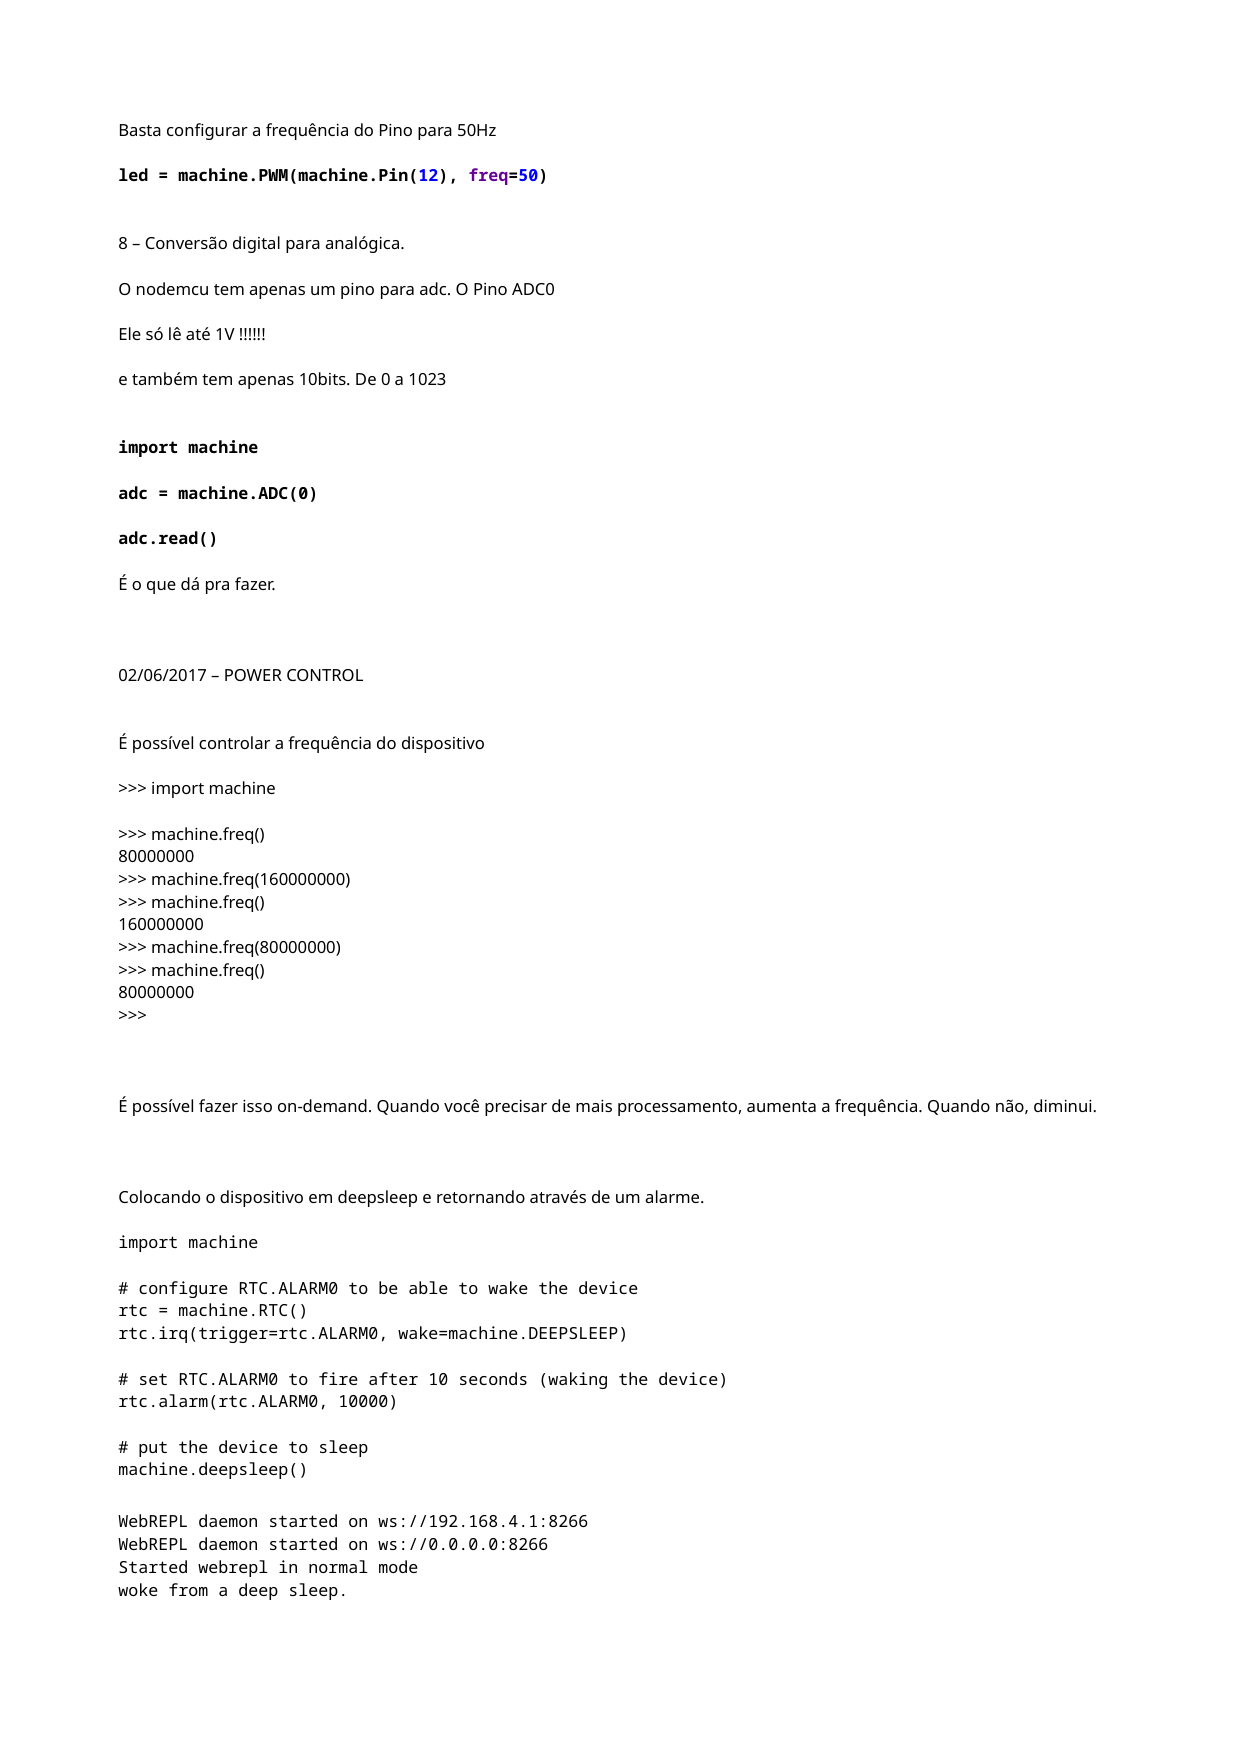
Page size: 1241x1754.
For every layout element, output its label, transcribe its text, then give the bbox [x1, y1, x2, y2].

text e também tem apenas 10bits. De 0 a 1023 [118, 368, 1122, 391]
text É possível fazer isso on-demand. Quando você precisar de mais processamento, aumenta a frequência. Quando não, diminui. [118, 1094, 1122, 1117]
text # put the device to sleep [118, 1435, 1122, 1458]
text rtc.alarm(rtc.ALARM0, 10000) [118, 1390, 1122, 1412]
text >>> [118, 1004, 1122, 1026]
text >>> machine.freq() [118, 890, 1122, 913]
text >>> machine.freq(160000000) [118, 867, 1122, 890]
text import machine [118, 1231, 1122, 1253]
text adc.read() [118, 527, 1122, 549]
text É possível controlar a frequência do dispositivo [118, 731, 1122, 754]
text # set RTC.ALARM0 to fire after 10 seconds (waking the device) [118, 1367, 1122, 1390]
text rtc = machine.RTC() [118, 1299, 1122, 1322]
text É o que dá pra fazer. [118, 572, 1122, 595]
text Ele só lê até 1V !!!!!! [118, 322, 1122, 345]
text woke from a deep sleep. [118, 1578, 1122, 1601]
text adc = machine.ADC(0) [118, 481, 1122, 504]
text WebREPL daemon started on ws://192.168.4.1:8266 [118, 1510, 1122, 1533]
text Colocando o dispositivo em deepsleep e retornando através de um alarme. [118, 1185, 1122, 1208]
text machine.deepsleep() [118, 1458, 1122, 1481]
text Basta configurar a frequência do Pino para 50Hz [118, 118, 1122, 141]
text 02/06/2017 – POWER CONTROL [118, 663, 1122, 686]
text >>> machine.freq(80000000) [118, 936, 1122, 958]
text O nodemcu tem apenas um pino para adc. O Pino ADC0 [118, 277, 1122, 300]
text WebREPL daemon started on ws://0.0.0.0:8266 [118, 1533, 1122, 1556]
text 80000000 [118, 845, 1122, 867]
text >>> import machine [118, 777, 1122, 799]
text >>> machine.freq() [118, 822, 1122, 845]
text 80000000 [118, 981, 1122, 1004]
text led = machine.PWM(machine.Pin(12), freq=50) [118, 163, 1122, 186]
text >>> machine.freq() [118, 958, 1122, 981]
text 160000000 [118, 913, 1122, 936]
text import machine [118, 436, 1122, 459]
text # configure RTC.ALARM0 to be able to wake the device [118, 1276, 1122, 1299]
text rtc.irq(trigger=rtc.ALARM0, wake=machine.DEEPSLEEP) [118, 1322, 1122, 1344]
text 8 – Conversão digital para analógica. [118, 232, 1122, 254]
text Started webrepl in normal mode [118, 1556, 1122, 1578]
